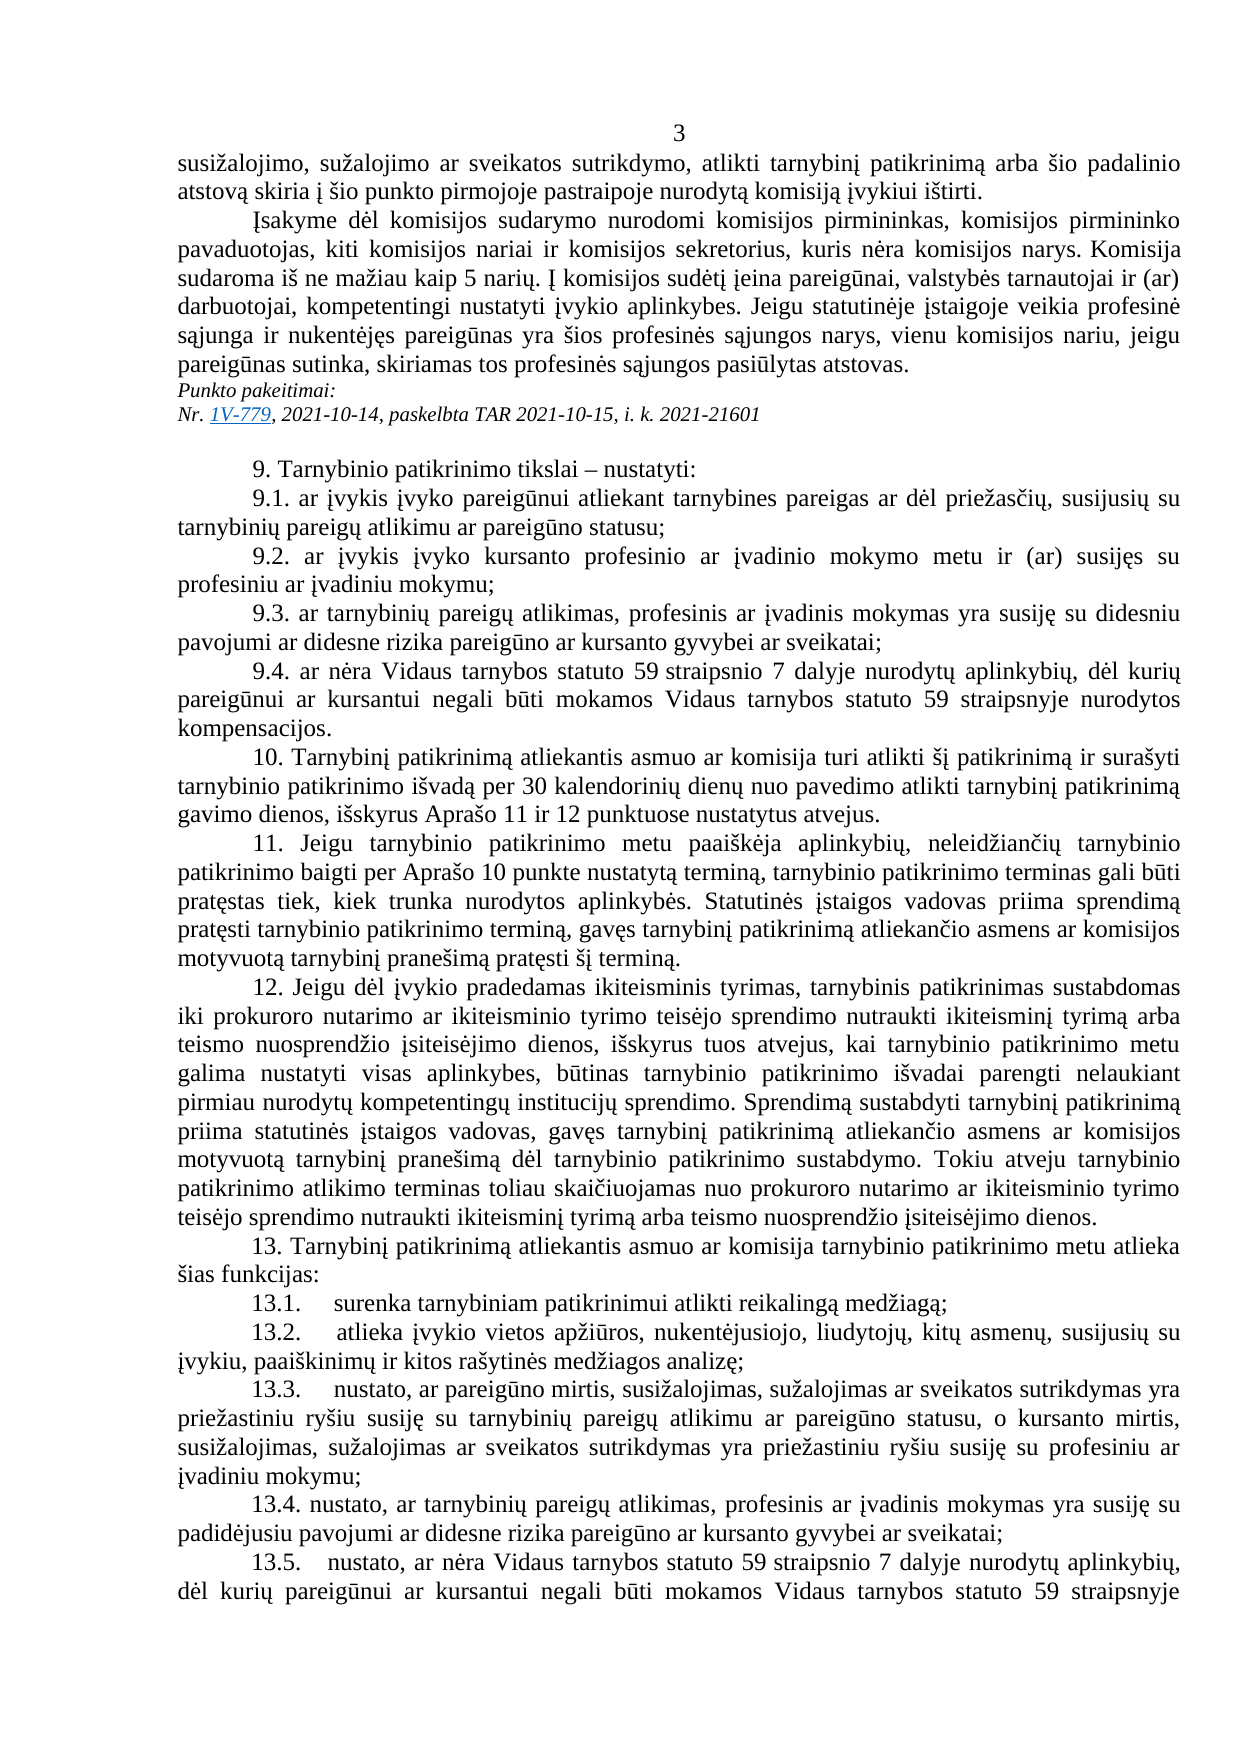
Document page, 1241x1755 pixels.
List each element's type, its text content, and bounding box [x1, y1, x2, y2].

text 9.1. ar įvykis įvyko pareigūnui atliekant tarnybines pareigas ar dėl priežasčių, susijusių su tarnybinių pareigų atlikimu ar pareigūno statusu; [177, 483, 1181, 541]
text 9.2. ar įvykis įvyko kursanto profesinio ar įvadinio mokymo metu ir (ar) susijęs su profesiniu ar įvadiniu mokymu; [177, 541, 1181, 598]
text Punkto pakeitimai: [177, 378, 1181, 402]
text susižalojimo, sužalojimo ar sveikatos sutrikdymo, atlikti tarnybinį patikrinimą arba šio padalinio atstovą skiria į šio punkto pirmojoje pastraipoje nurodytą komisiją įvykiui ištirti. [177, 148, 1181, 205]
text 13.3. nustato, ar pareigūno mirtis, susižalojimas, sužalojimas ar sveikatos sutrikdymas yra priežastiniu ryšiu susiję su tarnybinių pareigų atlikimu ar pareigūno statusu, o kursanto mirtis, susižalojimas, sužalojimas ar sveikatos sutrikdymas yra priežastiniu ryšiu susiję su profesiniu ar įvadiniu mokymu; [177, 1374, 1181, 1489]
text 13.4. nustato, ar tarnybinių pareigų atlikimas, profesinis ar įvadinis mokymas yra susiję su padidėjusiu pavojumi ar didesne rizika pareigūno ar kursanto gyvybei ar sveikatai; [177, 1489, 1181, 1547]
text 9. Tarnybinio patikrinimo tikslai – nustatyti: [177, 454, 1181, 483]
text Įsakyme dėl komisijos sudarymo nurodomi komisijos pirmininkas, komisijos pirmininko pavaduotojas, kiti komisijos nariai ir komisijos sekretorius, kuris nėra komisijos narys. Komisija sudaroma iš ne mažiau kaip 5 narių. Į komisijos sudėtį įeina pareigūnai, valstybės tarnautojai ir (ar) darbuotojai, kompetentingi nustatyti įvykio aplinkybes. Jeigu statutinėje įstaigoje veikia profesinė sąjunga ir nukentėjęs pareigūnas yra šios profesinės sąjungos narys, vienu komisijos nariu, jeigu pareigūnas sutinka, skiriamas tos profesinės sąjungos pasiūlytas atstovas. [177, 205, 1181, 378]
text 13.1. surenka tarnybiniam patikrinimui atlikti reikalingą medžiagą; [177, 1288, 1181, 1317]
text 9.4. ar nėra Vidaus tarnybos statuto 59 straipsnio 7 dalyje nurodytų aplinkybių, dėl kurių pareigūnui ar kursantui negali būti mokamos Vidaus tarnybos statuto 59 straipsnyje nurodytos kompensacijos. [177, 656, 1181, 742]
text 10. Tarnybinį patikrinimą atliekantis asmuo ar komisija turi atlikti šį patikrinimą ir surašyti tarnybinio patikrinimo išvadą per 30 kalendorinių dienų nuo pavedimo atlikti tarnybinį patikrinimą gavimo dienos, išskyrus Aprašo 11 ir 12 punktuose nustatytus atvejus. [177, 742, 1181, 828]
text 11. Jeigu tarnybinio patikrinimo metu paaiškėja aplinkybių, neleidžiančių tarnybinio patikrinimo baigti per Aprašo 10 punkte nustatytą terminą, tarnybinio patikrinimo terminas gali būti pratęstas tiek, kiek trunka nurodytos aplinkybės. Statutinės įstaigos vadovas priima sprendimą pratęsti tarnybinio patikrinimo terminą, gavęs tarnybinį patikrinimą atliekančio asmens ar komisijos motyvuotą tarnybinį pranešimą pratęsti šį terminą. [177, 828, 1181, 972]
text 13.5. nustato, ar nėra Vidaus tarnybos statuto 59 straipsnio 7 dalyje nurodytų aplinkybių, dėl kurių pareigūnui ar kursantui negali būti mokamos Vidaus tarnybos statuto 59 straipsnyje [177, 1547, 1181, 1604]
text Nr. 1V-779, 2021-10-14, paskelbta TAR 2021-10-15, i. k. 2021-21601 [177, 402, 1181, 426]
text 13.2. atlieka įvykio vietos apžiūros, nukentėjusiojo, liudytojų, kitų asmenų, susijusių su įvykiu, paaiškinimų ir kitos rašytinės medžiagos analizę; [177, 1317, 1181, 1374]
text 9.3. ar tarnybinių pareigų atlikimas, profesinis ar įvadinis mokymas yra susiję su didesniu pavojumi ar didesne rizika pareigūno ar kursanto gyvybei ar sveikatai; [177, 598, 1181, 656]
text 12. Jeigu dėl įvykio pradedamas ikiteisminis tyrimas, tarnybinis patikrinimas sustabdomas iki prokuroro nutarimo ar ikiteisminio tyrimo teisėjo sprendimo nutraukti ikiteisminį tyrimą arba teismo nuosprendžio įsiteisėjimo dienos, išskyrus tuos atvejus, kai tarnybinio patikrinimo metu galima nustatyti visas aplinkybes, būtinas tarnybinio patikrinimo išvadai parengti nelaukiant pirmiau nurodytų kompetentingų institucijų sprendimo. Sprendimą sustabdyti tarnybinį patikrinimą priima statutinės įstaigos vadovas, gavęs tarnybinį patikrinimą atliekančio asmens ar komisijos motyvuotą tarnybinį pranešimą dėl tarnybinio patikrinimo sustabdymo. Tokiu atveju tarnybinio patikrinimo atlikimo terminas toliau skaičiuojamas nuo prokuroro nutarimo ar ikiteisminio tyrimo teisėjo sprendimo nutraukti ikiteisminį tyrimą arba teismo nuosprendžio įsiteisėjimo dienos. [177, 972, 1181, 1231]
text 13. Tarnybinį patikrinimą atliekantis asmuo ar komisija tarnybinio patikrinimo metu atlieka šias funkcijas: [177, 1231, 1181, 1288]
